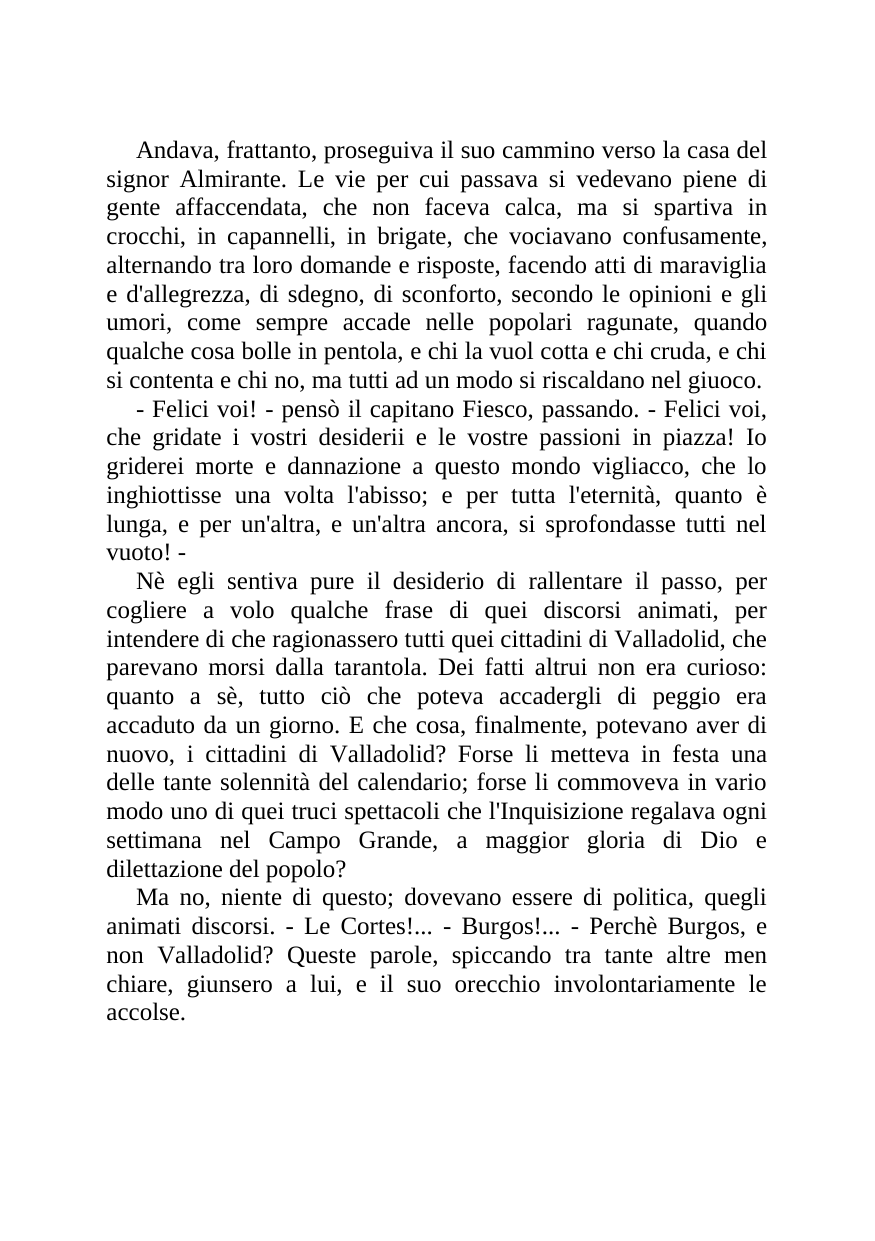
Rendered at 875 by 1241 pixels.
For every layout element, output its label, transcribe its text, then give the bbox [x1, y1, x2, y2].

text - Felici voi! - pensò il capitano Fiesco, passando. - Felici voi, che gridate i vostri desiderii e le vostre passioni in piazza! Io griderei morte e dannazione a questo mondo vigliacco, che lo inghiottisse una volta l'abisso; e per tutta l'eternità, quanto è lunga, e per un'altra, e un'altra ancora, si sprofondasse tutti nel vuoto! - [106, 394, 768, 566]
text Ma no, niente di questo; dovevano essere di politica, quegli animati discorsi. - Le Cortes!... - Burgos!... - Perchè Burgos, e non Valladolid? Queste parole, spiccando tra tante altre men chiare, giunsero a lui, e il suo orecchio involontariamente le accolse. [106, 882, 768, 1026]
text Nè egli sentiva pure il desiderio di rallentare il passo, per cogliere a volo qualche frase di quei discorsi animati, per intendere di che ragionassero tutti quei cittadini di Valladolid, che parevano morsi dalla tarantola. Dei fatti altrui non era curioso: quanto a sè, tutto ciò che poteva accadergli di peggio era accaduto da un giorno. E che cosa, finalmente, potevano aver di nuovo, i cittadini di Valladolid? Forse li metteva in festa una delle tante solennità del calendario; forse li commoveva in vario modo uno di quei truci spettacoli che l'Inquisizione regalava ogni settimana nel Campo Grande, a maggior gloria di Dio e dilettazione del popolo? [106, 566, 768, 882]
text Andava, frattanto, proseguiva il suo cammino verso la casa del signor Almirante. Le vie per cui passava si vedevano piene di gente affaccendata, che non faceva calca, ma si spartiva in crocchi, in capannelli, in brigate, che vociavano confusamente, alternando tra loro domande e risposte, facendo atti di maraviglia e d'allegrezza, di sdegno, di sconforto, secondo le opinioni e gli umori, come sempre accade nelle popolari ragunate, quando qualche cosa bolle in pentola, e chi la vuol cotta e chi cruda, e chi si contenta e chi no, ma tutti ad un modo si riscaldano nel giuoco. [106, 135, 768, 394]
